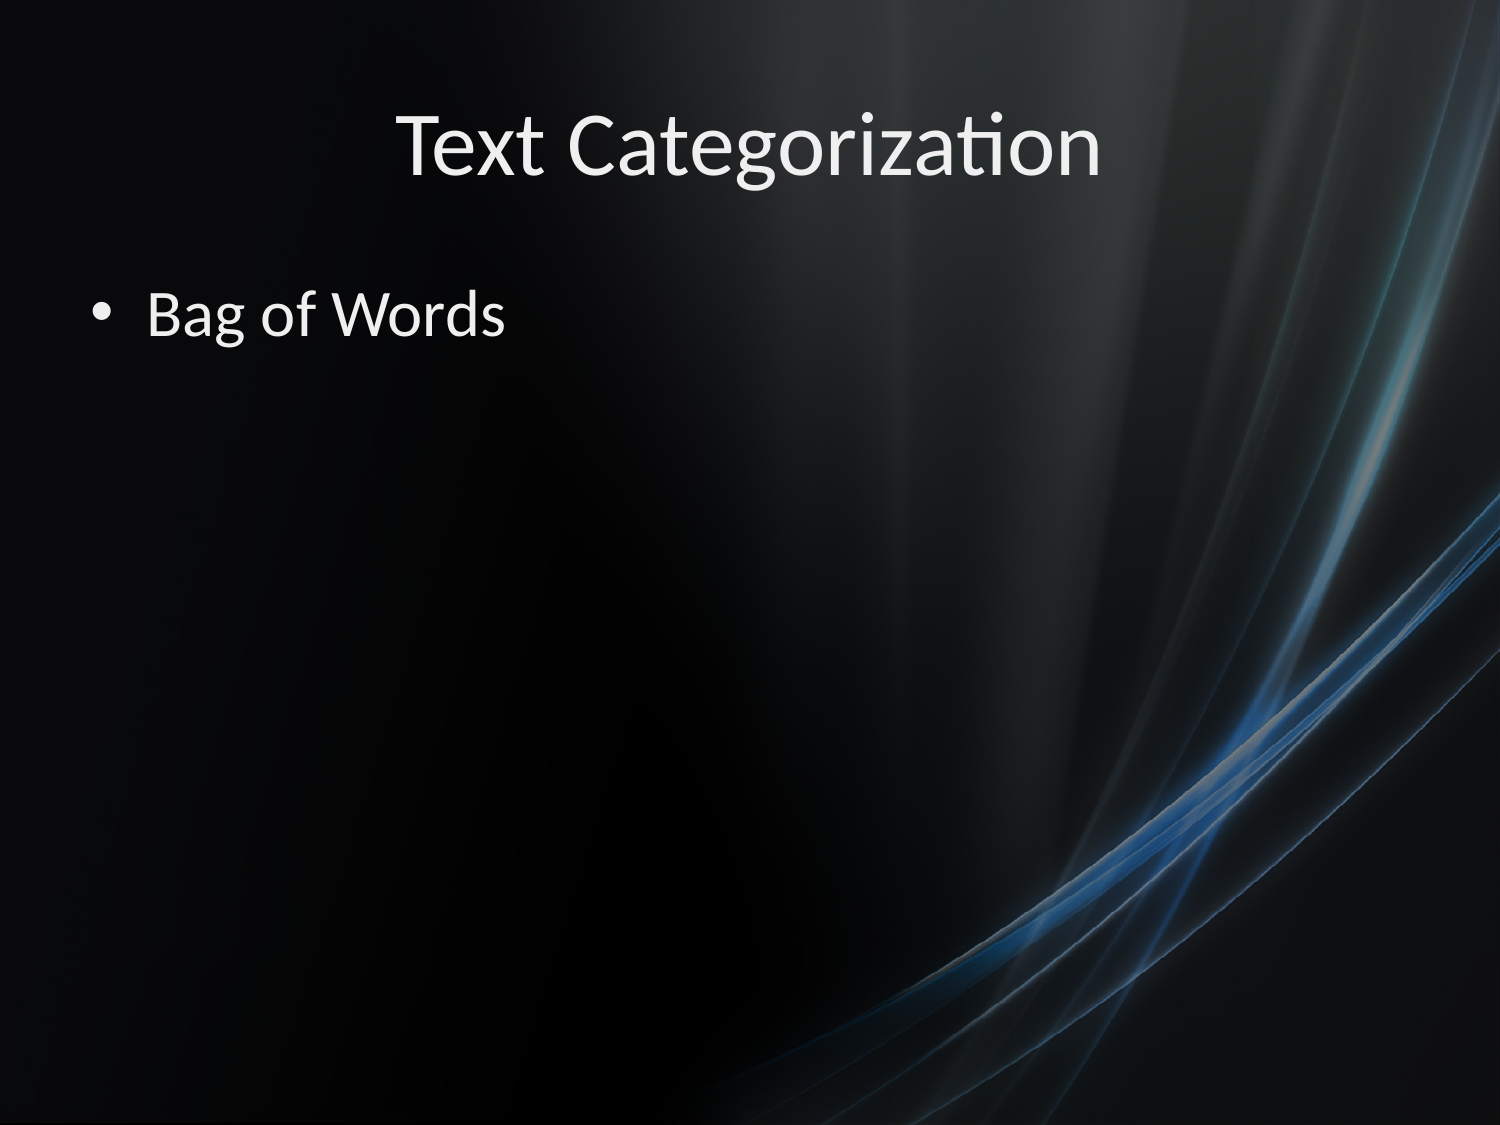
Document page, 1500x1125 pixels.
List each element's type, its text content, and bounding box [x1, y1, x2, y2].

title Text Categorization [75, 45, 1425, 233]
list Bag of Words [75, 262, 1426, 1005]
text_box [0, 0, 1500, 1125]
